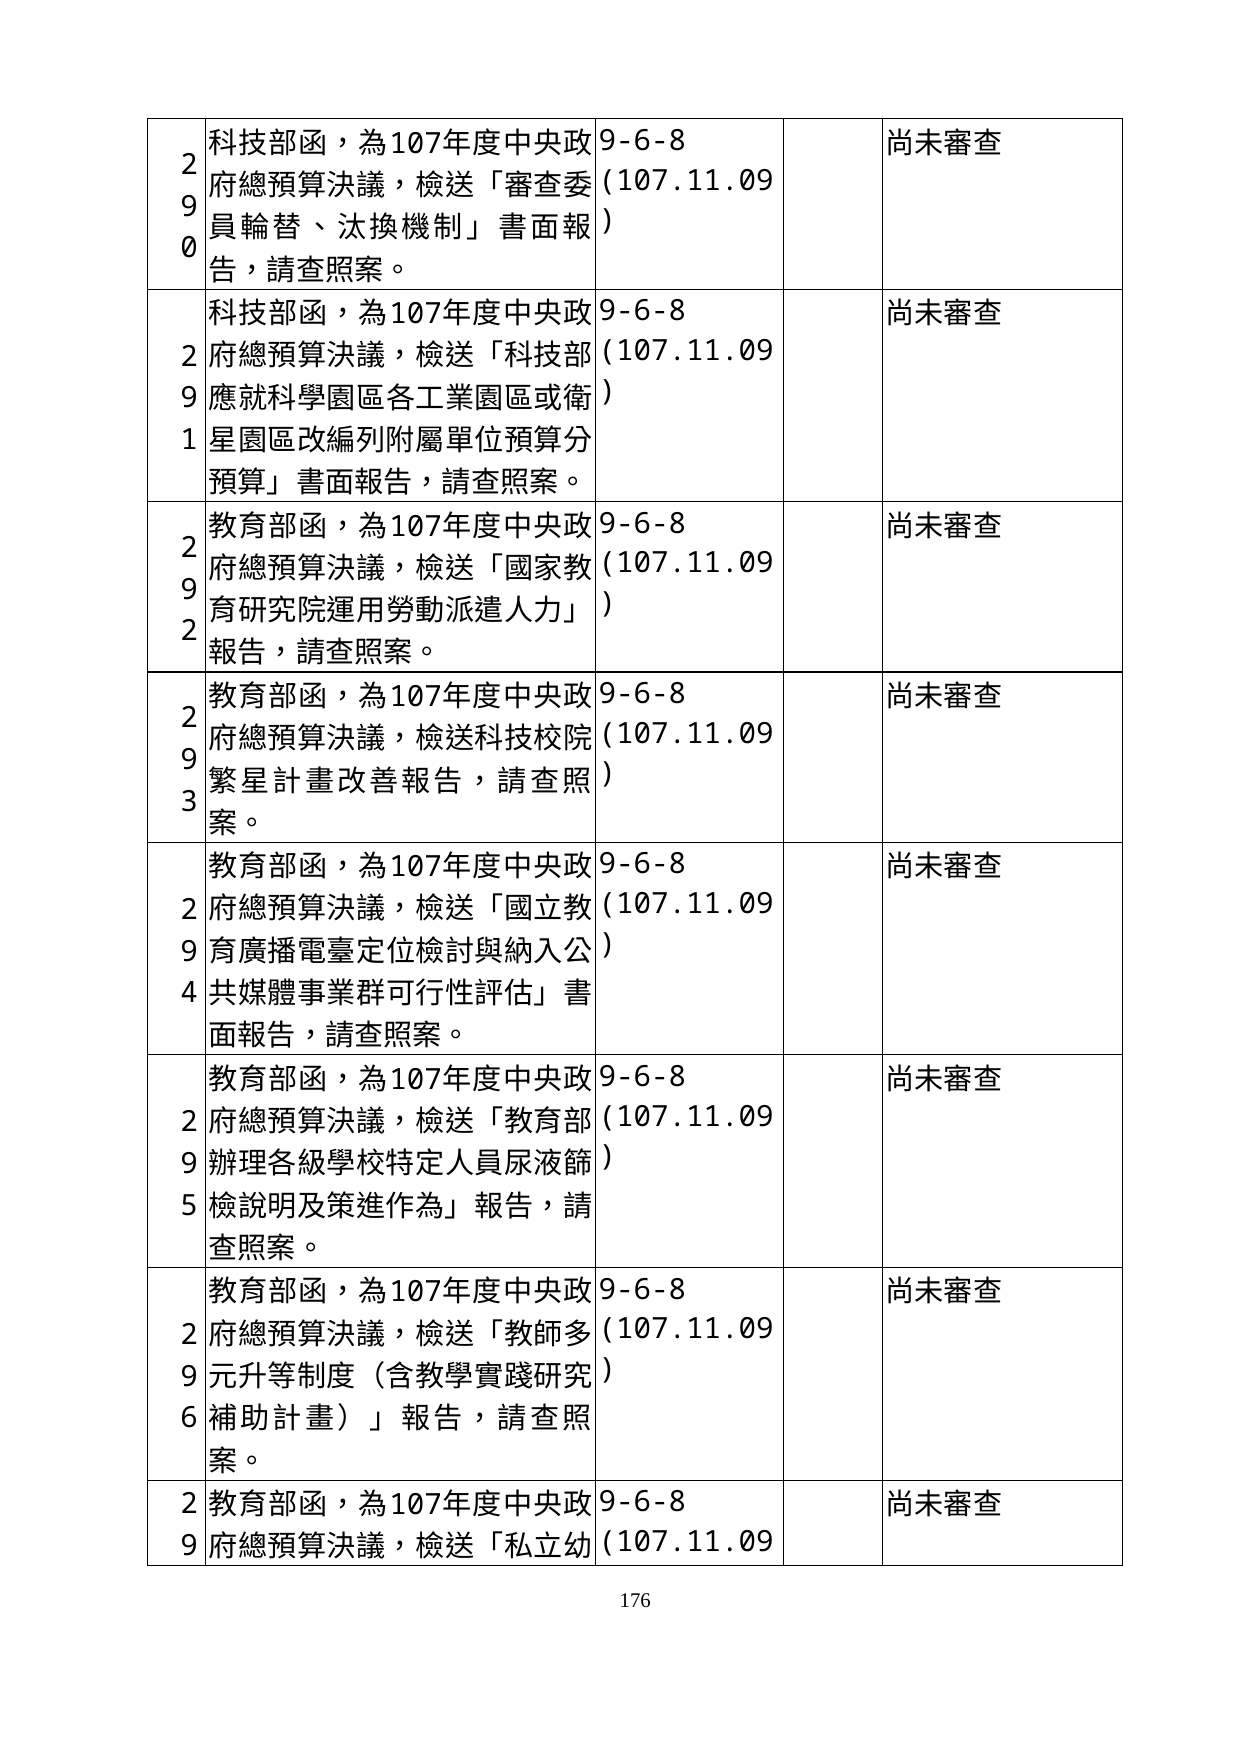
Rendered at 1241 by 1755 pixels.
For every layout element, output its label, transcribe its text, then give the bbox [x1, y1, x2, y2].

table_cell 尚未審查 [883, 1481, 1122, 1565]
table_cell 教育部函，為107年度中央政府總預算決議，檢送科技校院繁星計畫改善報告，請查照案。 [206, 673, 595, 842]
table_cell 教育部函，為107年度中央政府總預算決議，檢送「教師多元升等制度（含教學實踐研究補助計畫）」報告，請查照案。 [206, 1268, 595, 1479]
table_cell [784, 1055, 882, 1267]
table_cell [148, 673, 205, 842]
table_cell 9-6-8 (107.11.09) [596, 673, 783, 842]
table_cell 教育部函，為107年度中央政府總預算決議，檢送「國家教育研究院運用勞動派遣人力」報告，請查照案。 [206, 502, 595, 671]
table_cell 科技部函，為107年度中央政府總預算決議，檢送「審查委員輪替、汰換機制」書面報告，請查照案。 [206, 119, 595, 288]
table_cell 9-6-8 (107.11.09) [596, 502, 783, 671]
table_cell 教育部函，為107年度中央政府總預算決議，檢送「私立幼 [206, 1481, 595, 1565]
table_cell 尚未審查 [883, 673, 1122, 842]
table_cell 9-6-8 (107.11.09) [596, 290, 783, 501]
table_cell [784, 502, 882, 671]
table_cell [784, 843, 882, 1054]
table_cell [784, 119, 882, 288]
table_cell [148, 502, 205, 671]
table_cell [148, 290, 205, 501]
table_cell [148, 1268, 205, 1479]
table_cell 尚未審查 [883, 119, 1122, 288]
table_cell 9-6-8 (107.11.09) [596, 1055, 783, 1267]
table_cell [784, 1268, 882, 1479]
table_cell [784, 673, 882, 842]
table_cell 9-6-8 (107.11.09) [596, 119, 783, 288]
table_cell [784, 290, 882, 501]
table_cell [148, 843, 205, 1054]
table_cell 9-6-8 (107.11.09) [596, 843, 783, 1054]
table_cell [148, 1055, 205, 1267]
table_cell 教育部函，為107年度中央政府總預算決議，檢送「國立教育廣播電臺定位檢討與納入公共媒體事業群可行性評估」書面報告，請查照案。 [206, 843, 595, 1054]
table_cell 尚未審查 [883, 1055, 1122, 1267]
table_cell [148, 119, 205, 288]
table_cell [784, 1481, 882, 1565]
table_cell 尚未審查 [883, 1268, 1122, 1479]
table_cell 科技部函，為107年度中央政府總預算決議，檢送「科技部應就科學園區各工業園區或衛星園區改編列附屬單位預算分預算」書面報告，請查照案。 [206, 290, 595, 501]
table_cell 尚未審查 [883, 502, 1122, 671]
table_cell [148, 1481, 205, 1565]
table_cell 尚未審查 [883, 843, 1122, 1054]
table_cell 9-6-8 (107.11.09 [596, 1481, 783, 1565]
table_cell 尚未審查 [883, 290, 1122, 501]
table_cell 教育部函，為107年度中央政府總預算決議，檢送「教育部辦理各級學校特定人員尿液篩檢說明及策進作為」報告，請查照案。 [206, 1055, 595, 1267]
table_cell 9-6-8 (107.11.09) [596, 1268, 783, 1479]
